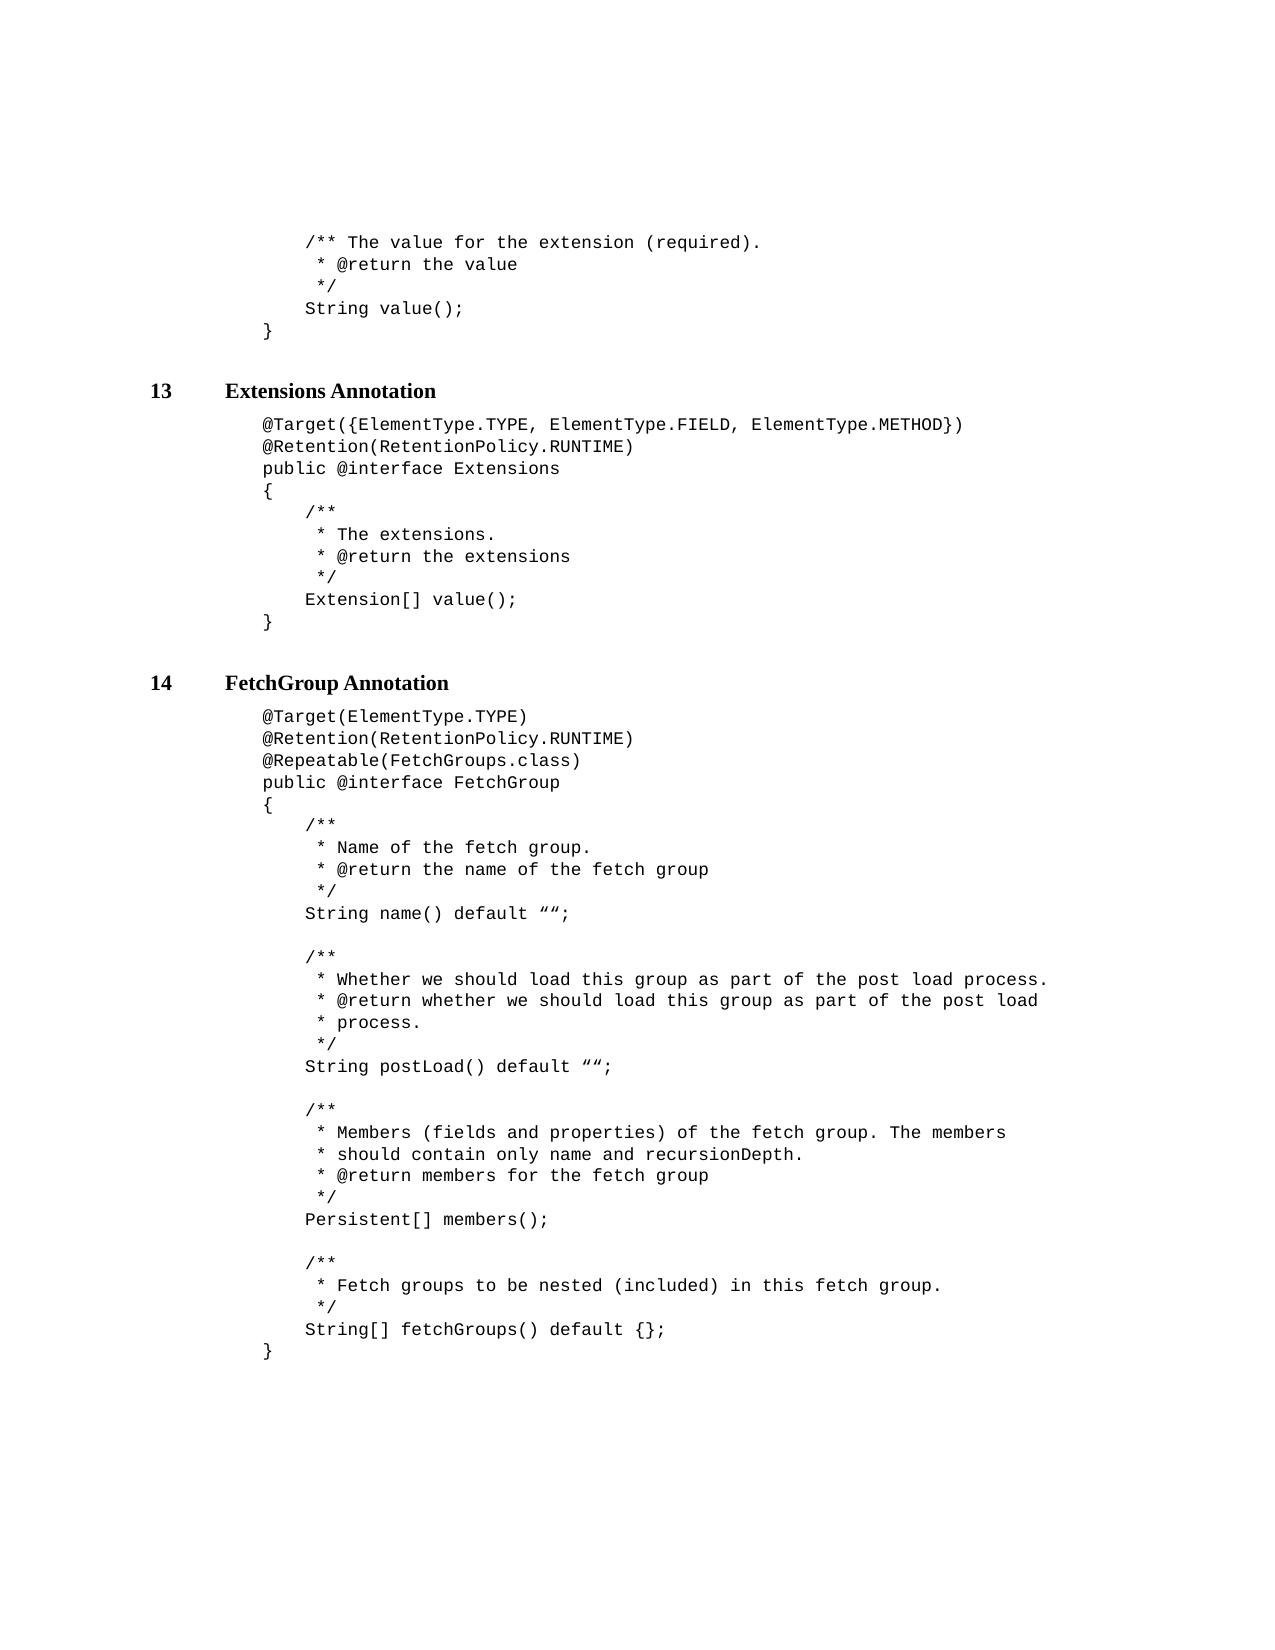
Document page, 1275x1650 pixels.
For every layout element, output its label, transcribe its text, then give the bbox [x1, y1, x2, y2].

text */ [262, 276, 1125, 297]
subtitle FetchGroup Annotation [150, 669, 1125, 695]
text * Name of the fetch group. [262, 837, 1125, 859]
text * @return whether we should load this group as part of the post load [262, 990, 1125, 1012]
text } [262, 319, 1125, 341]
text } [262, 1340, 1125, 1362]
text * @return members for the fetch group [262, 1165, 1125, 1187]
text @Target({ElementType.TYPE, ElementType.FIELD, ElementType.METHOD}) [262, 414, 1125, 436]
text */ [262, 1034, 1125, 1056]
text * should contain only name and recursionDepth. [262, 1143, 1125, 1165]
text { [262, 480, 1125, 502]
text */ [262, 567, 1125, 589]
text * Members (fields and properties) of the fetch group. The members [262, 1121, 1125, 1143]
text /** [262, 815, 1125, 837]
text */ [262, 1187, 1125, 1209]
text @Retention(RetentionPolicy.RUNTIME) [262, 436, 1125, 458]
text @Target(ElementType.TYPE) [262, 706, 1125, 728]
text String[] fetchGroups() default {}; [262, 1318, 1125, 1340]
text @Retention(RetentionPolicy.RUNTIME) [262, 728, 1125, 749]
text String value(); [262, 297, 1125, 319]
text Extension[] value(); [262, 589, 1125, 611]
text } [262, 611, 1125, 633]
text * @return the name of the fetch group [262, 859, 1125, 881]
text * @return the value [262, 254, 1125, 276]
text public @interface Extensions [262, 458, 1125, 480]
text /** [262, 1099, 1125, 1121]
text * Whether we should load this group as part of the post load process. [262, 968, 1125, 990]
text * Fetch groups to be nested (included) in this fetch group. [262, 1274, 1125, 1296]
subtitle Extensions Annotation [150, 378, 1125, 404]
text Persistent[] members(); [262, 1209, 1125, 1231]
text /** [262, 1253, 1125, 1274]
text String name() default ““; [262, 903, 1125, 924]
text String postLoad() default ““; [262, 1056, 1125, 1078]
text */ [262, 1296, 1125, 1318]
text @Repeatable(FetchGroups.class) [262, 749, 1125, 771]
text { [262, 793, 1125, 815]
text */ [262, 881, 1125, 903]
text * The extensions. [262, 523, 1125, 545]
text * process. [262, 1012, 1125, 1034]
text public @interface FetchGroup [262, 771, 1125, 793]
text * @return the extensions [262, 545, 1125, 567]
text /** [262, 946, 1125, 968]
text /** [262, 502, 1125, 523]
text /** The value for the extension (required). [262, 232, 1125, 254]
